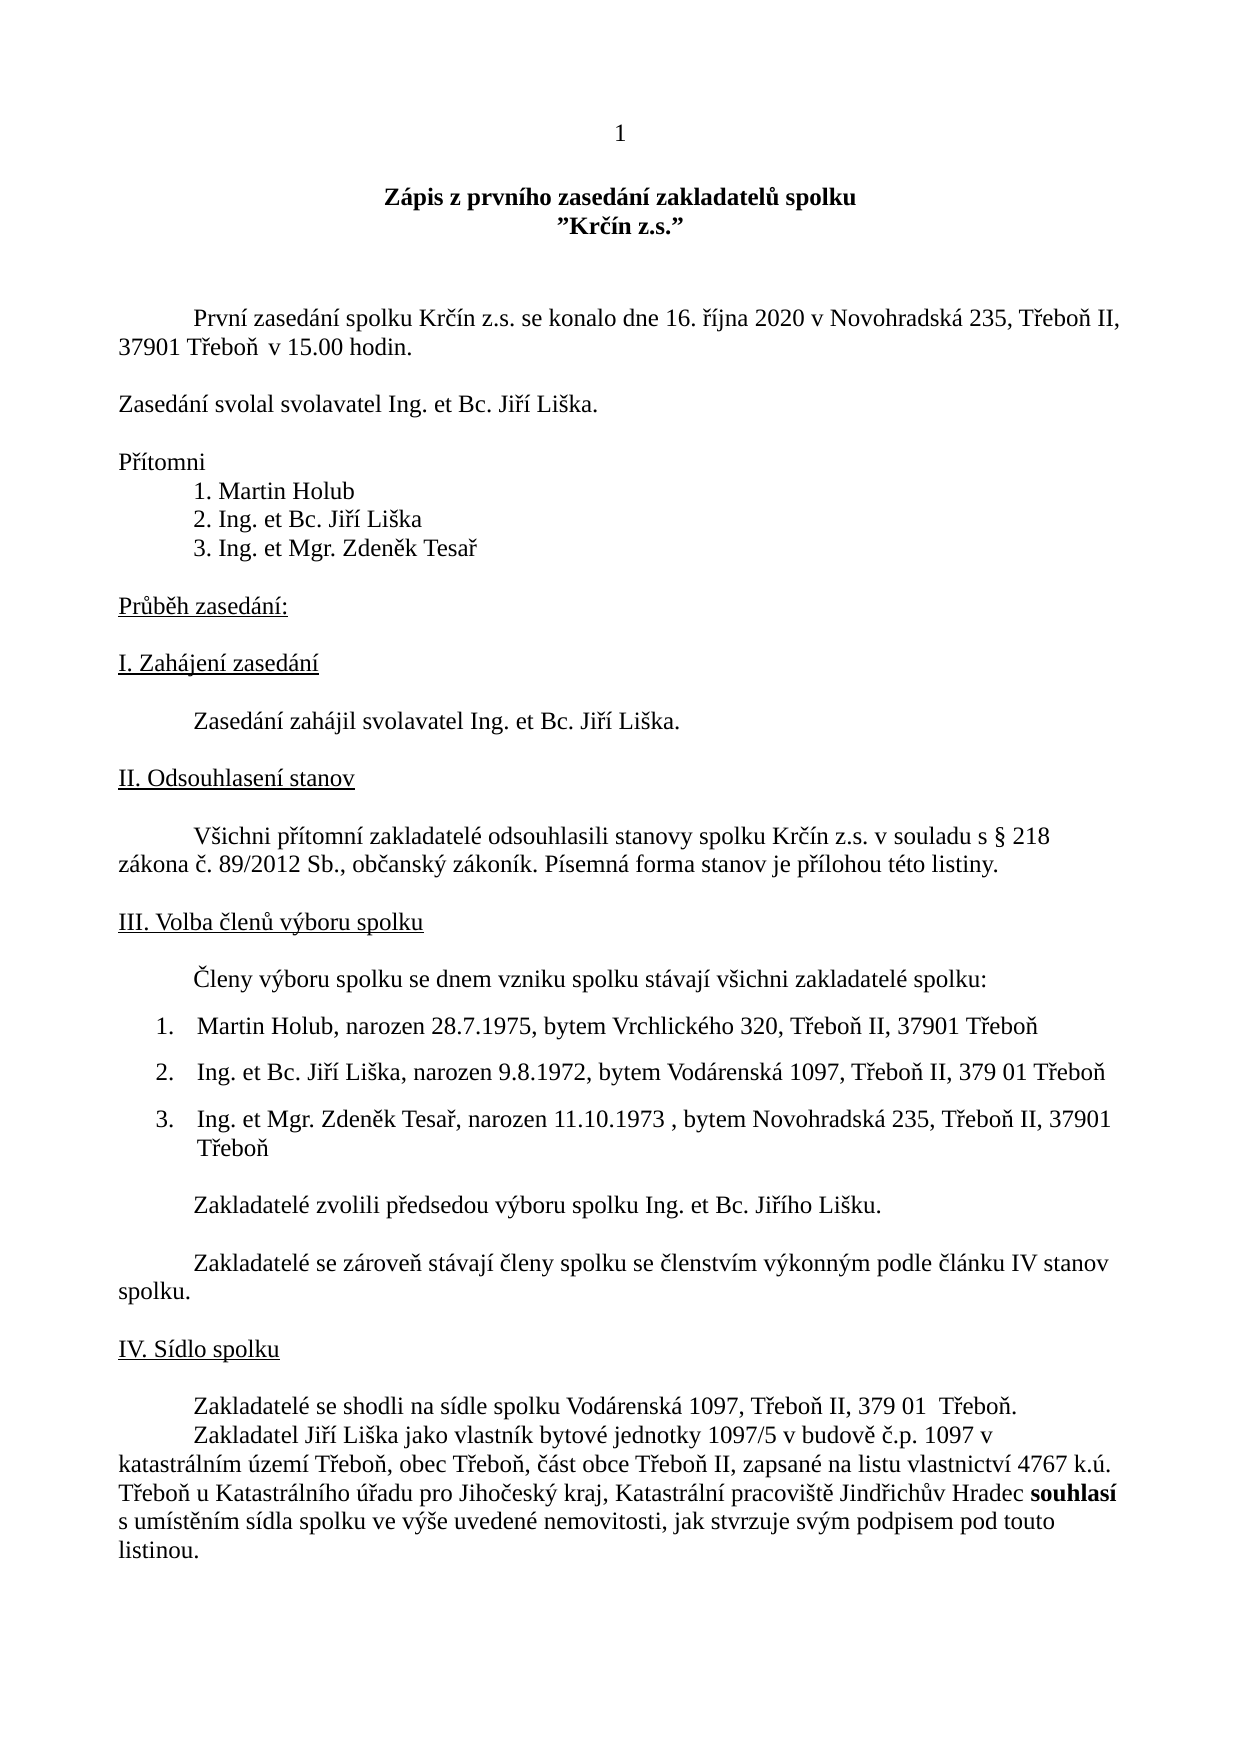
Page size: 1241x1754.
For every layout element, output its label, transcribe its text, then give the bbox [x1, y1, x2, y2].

text 1. Martin Holub [118, 476, 1122, 504]
text Zakladatelé se shodli na sídle spolku Vodárenská 1097, Třeboň II, 379 01 Třeboň. [118, 1391, 1122, 1420]
text Zasedání zahájil svolavatel Ing. et Bc. Jiří Liška. [118, 706, 1122, 734]
text IV. Sídlo spolku [118, 1334, 1122, 1363]
text I. Zahájení zasedání [118, 648, 1122, 677]
text Zápis z prvního zasedání zakladatelů spolku ”Krčín z.s.” [118, 182, 1122, 240]
text II. Odsouhlasení stanov [118, 763, 1122, 792]
text První zasedání spolku Krčín z.s. se konalo dne 16. října 2020 v Novohradská 235, Třeboň II, 37901 Třeboň v 15.00 hodin. [118, 303, 1122, 361]
text Zakladatelé zvolili předsedou výboru spolku Ing. et Bc. Jiřího Lišku. [118, 1190, 1122, 1219]
text Průběh zasedání: [118, 591, 1122, 619]
text Zasedání svolal svolavatel Ing. et Bc. Jiří Liška. [118, 389, 1122, 418]
text Zakladatel Jiří Liška jako vlastník bytové jednotky 1097/5 v budově č.p. 1097 v katastrálním území Třeboň, obec Třeboň, část obce Třeboň II, zapsané na listu vlastnictví 4767 k.ú. Třeboň u Katastrálního úřadu pro Jihočeský kraj, Katastrální pracoviště Jindřichův Hradec souhlasí s umístěním sídla spolku ve výše uvedené nemovitosti, jak stvrzuje svým podpisem pod touto listinou. [118, 1420, 1122, 1564]
list Martin Holub, narozen 28.7.1975, bytem Vrchlického 320, Třeboň II, 37901 Třeboň [155, 1011, 1122, 1040]
text Členy výboru spolku se dnem vzniku spolku stávají všichni zakladatelé spolku: [118, 964, 1122, 993]
text Všichni přítomní zakladatelé odsouhlasili stanovy spolku Krčín z.s. v souladu s § 218 zákona č. 89/2012 Sb., občanský zákoník. Písemná forma stanov je přílohou této listiny. [118, 821, 1122, 878]
text Přítomni [118, 447, 1122, 476]
list Ing. et Bc. Jiří Liška, narozen 9.8.1972, bytem Vodárenská 1097, Třeboň II, 379 01 Třeboň [155, 1057, 1122, 1086]
text 3. Ing. et Mgr. Zdeněk Tesař [118, 533, 1122, 562]
text Zakladatelé se zároveň stávají členy spolku se členstvím výkonným podle článku IV stanov spolku. [118, 1248, 1122, 1305]
list Ing. et Mgr. Zdeněk Tesař, narozen 11.10.1973 , bytem Novohradská 235, Třeboň II, 37901 Třeboň [155, 1104, 1122, 1161]
text 2. Ing. et Bc. Jiří Liška [118, 504, 1122, 533]
text III. Volba členů výboru spolku [118, 907, 1122, 936]
